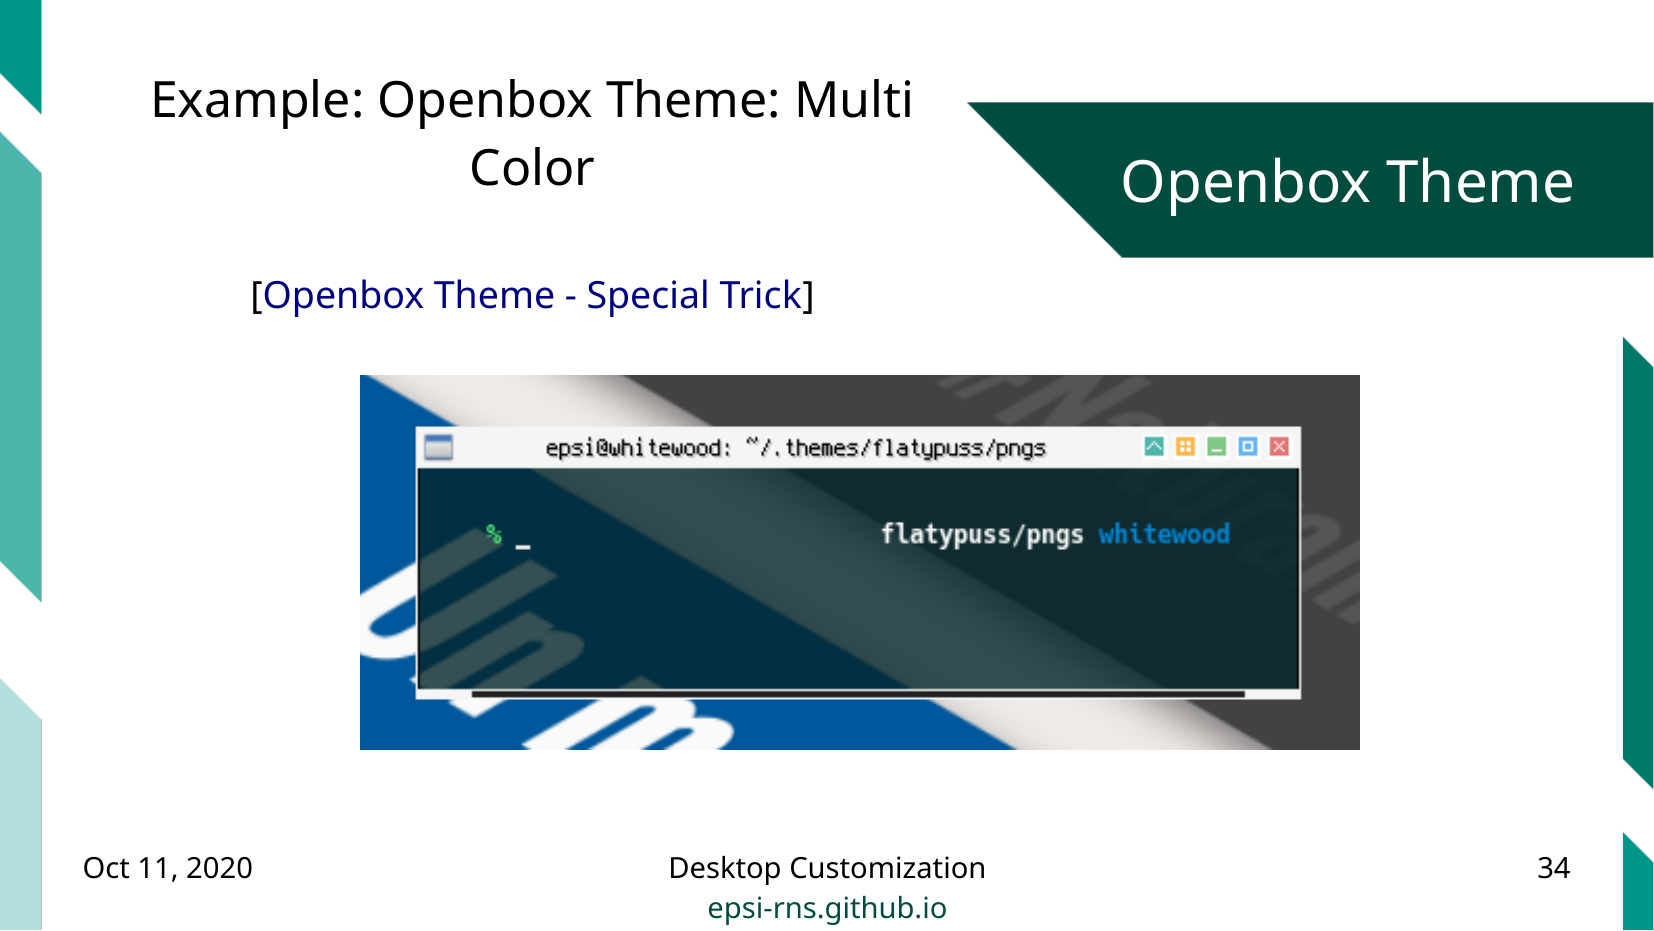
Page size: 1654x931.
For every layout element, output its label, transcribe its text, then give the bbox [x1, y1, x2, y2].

title Openbox Theme [1050, 105, 1576, 256]
picture [0, 0, 1654, 930]
subtitle Example: Openbox Theme: Multi Color [Openbox Theme - Special Trick] [105, 105, 961, 279]
